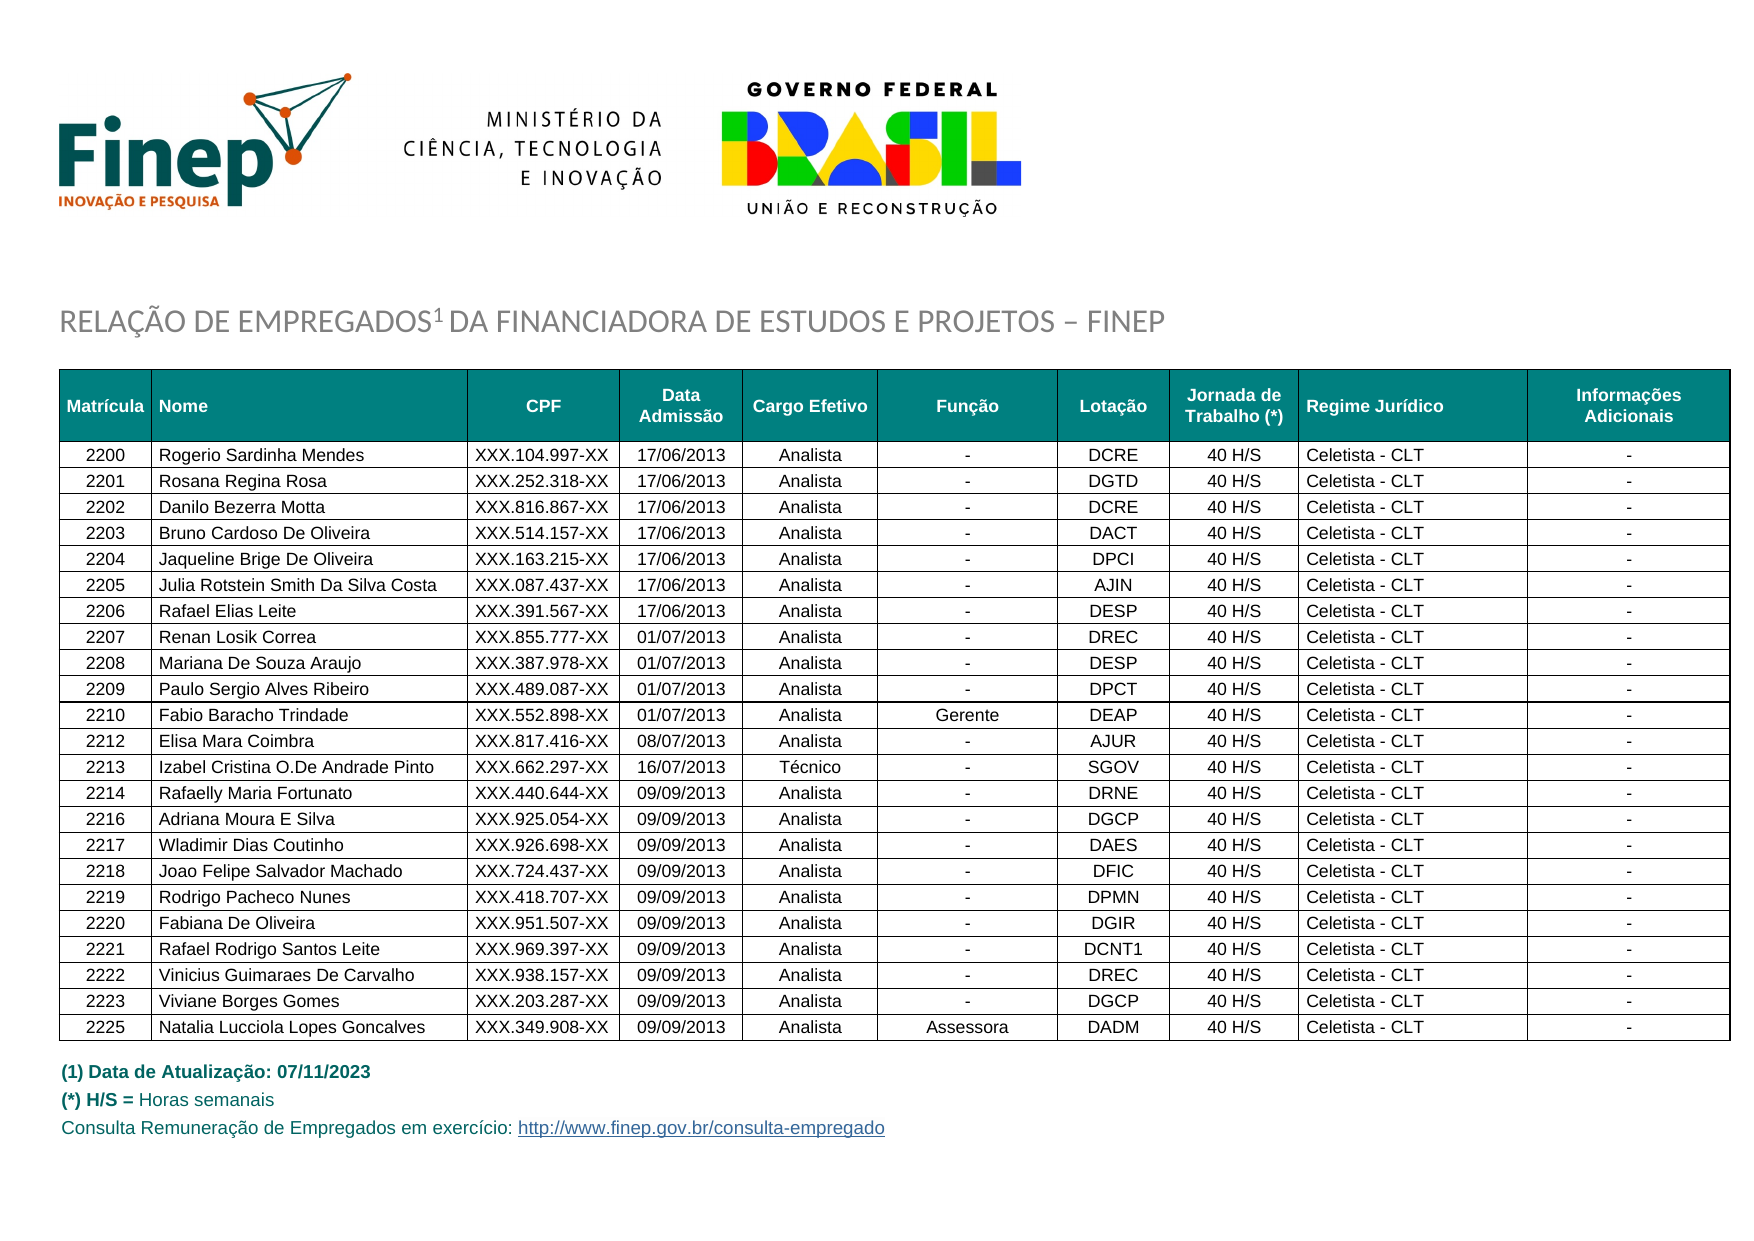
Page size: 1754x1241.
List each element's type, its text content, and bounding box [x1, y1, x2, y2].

table_cell Analista [743, 494, 877, 519]
table_cell - [878, 859, 1057, 884]
table_cell 17/06/2013 [620, 468, 742, 493]
table_cell 2205 [60, 572, 151, 597]
table_cell Izabel Cristina O.De Andrade Pinto [152, 755, 467, 779]
table_cell - [878, 442, 1057, 467]
table_cell Celetista - CLT [1299, 494, 1527, 519]
table_cell Fabiana De Oliveira [152, 911, 467, 936]
table_cell Fabio Baracho Trindade [152, 703, 467, 727]
table_cell 17/06/2013 [620, 546, 742, 571]
table_cell - [878, 885, 1057, 910]
table_cell Julia Rotstein Smith Da Silva Costa [152, 572, 467, 597]
table_cell Celetista - CLT [1299, 755, 1527, 779]
table_cell DFIC [1058, 859, 1169, 884]
table_cell Celetista - CLT [1299, 598, 1527, 623]
table_cell Rosana Regina Rosa [152, 468, 467, 493]
table_cell - [1528, 833, 1729, 858]
table_cell Celetista - CLT [1299, 963, 1527, 988]
table_cell Analista [743, 963, 877, 988]
table_cell Celetista - CLT [1299, 520, 1527, 545]
table_cell Assessora [878, 1015, 1057, 1040]
table_cell DAES [1058, 833, 1169, 858]
table_cell 2225 [60, 1015, 151, 1040]
table_cell 40 H/S [1170, 911, 1298, 936]
table_cell Analista [743, 885, 877, 910]
table_cell XXX.391.567-XX [468, 598, 619, 623]
table_cell 40 H/S [1170, 468, 1298, 493]
table_cell Analista [743, 703, 877, 727]
table_cell Analista [743, 624, 877, 649]
table_cell 40 H/S [1170, 650, 1298, 675]
table_cell 40 H/S [1170, 494, 1298, 519]
table_cell - [1528, 572, 1729, 597]
table_cell - [1528, 729, 1729, 753]
table_cell 40 H/S [1170, 546, 1298, 571]
table_cell - [1528, 676, 1729, 701]
table_cell Celetista - CLT [1299, 1015, 1527, 1040]
table_cell - [1528, 911, 1729, 936]
table_cell - [878, 781, 1057, 806]
table_cell Celetista - CLT [1299, 781, 1527, 806]
table_cell 40 H/S [1170, 833, 1298, 858]
table_cell Analista [743, 598, 877, 623]
table_cell XXX.951.507-XX [468, 911, 619, 936]
table_cell Wladimir Dias Coutinho [152, 833, 467, 858]
table_cell 2210 [60, 703, 151, 727]
table_cell Celetista - CLT [1299, 937, 1527, 962]
table_cell Celetista - CLT [1299, 729, 1527, 753]
table_cell DREC [1058, 963, 1169, 988]
table_cell 2223 [60, 989, 151, 1014]
table_cell Analista [743, 729, 877, 753]
table_cell XXX.817.416-XX [468, 729, 619, 753]
table_cell - [1528, 624, 1729, 649]
table_cell DGIR [1058, 911, 1169, 936]
table_cell 40 H/S [1170, 520, 1298, 545]
table_cell DACT [1058, 520, 1169, 545]
table_cell 16/07/2013 [620, 755, 742, 779]
table_cell - [878, 598, 1057, 623]
table_cell - [878, 807, 1057, 832]
table_cell Rodrigo Pacheco Nunes [152, 885, 467, 910]
table_cell Analista [743, 989, 877, 1014]
table_cell 40 H/S [1170, 442, 1298, 467]
table_cell SGOV [1058, 755, 1169, 779]
table_cell 09/09/2013 [620, 833, 742, 858]
table_cell XXX.926.698-XX [468, 833, 619, 858]
table_cell XXX.203.287-XX [468, 989, 619, 1014]
table_cell - [1528, 650, 1729, 675]
table_cell 40 H/S [1170, 598, 1298, 623]
table_cell 2202 [60, 494, 151, 519]
table_cell Celetista - CLT [1299, 676, 1527, 701]
table_cell - [878, 676, 1057, 701]
table_cell Analista [743, 442, 877, 467]
table_cell 40 H/S [1170, 963, 1298, 988]
table_cell 40 H/S [1170, 572, 1298, 597]
table_cell 2219 [60, 885, 151, 910]
table_cell - [878, 624, 1057, 649]
table_cell XXX.514.157-XX [468, 520, 619, 545]
table_cell 40 H/S [1170, 703, 1298, 727]
table_cell 09/09/2013 [620, 989, 742, 1014]
table_cell 17/06/2013 [620, 572, 742, 597]
table_cell Rafael Rodrigo Santos Leite [152, 937, 467, 962]
table_cell 40 H/S [1170, 729, 1298, 753]
table_header CPF [468, 370, 619, 441]
table_cell - [1528, 1015, 1729, 1040]
table_cell XXX.552.898-XX [468, 703, 619, 727]
table_cell 40 H/S [1170, 1015, 1298, 1040]
table_cell - [878, 911, 1057, 936]
table_cell Analista [743, 1015, 877, 1040]
table_cell - [1528, 598, 1729, 623]
table_cell 40 H/S [1170, 755, 1298, 779]
table_cell 01/07/2013 [620, 703, 742, 727]
table_cell 17/06/2013 [620, 494, 742, 519]
table_cell Adriana Moura E Silva [152, 807, 467, 832]
table_cell XXX.816.867-XX [468, 494, 619, 519]
table_cell DPCT [1058, 676, 1169, 701]
table_cell AJUR [1058, 729, 1169, 753]
table_cell 09/09/2013 [620, 807, 742, 832]
table_cell Elisa Mara Coimbra [152, 729, 467, 753]
table_cell - [1528, 937, 1729, 962]
table_cell XXX.387.978-XX [468, 650, 619, 675]
table_cell DREC [1058, 624, 1169, 649]
table_cell Analista [743, 937, 877, 962]
table_cell 17/06/2013 [620, 598, 742, 623]
table_cell Rafaelly Maria Fortunato [152, 781, 467, 806]
table_cell XXX.489.087-XX [468, 676, 619, 701]
table_header Cargo Efetivo [743, 370, 877, 441]
table_cell 09/09/2013 [620, 911, 742, 936]
table_cell 2203 [60, 520, 151, 545]
table_cell Danilo Bezerra Motta [152, 494, 467, 519]
table_cell Celetista - CLT [1299, 572, 1527, 597]
table_cell - [1528, 494, 1729, 519]
table_cell - [878, 989, 1057, 1014]
table_cell XXX.938.157-XX [468, 963, 619, 988]
table_cell DESP [1058, 598, 1169, 623]
table_cell - [1528, 755, 1729, 779]
table_cell - [878, 494, 1057, 519]
table_cell Celetista - CLT [1299, 885, 1527, 910]
table_cell 01/07/2013 [620, 676, 742, 701]
table_cell 01/07/2013 [620, 624, 742, 649]
table_cell 2221 [60, 937, 151, 962]
table_cell DADM [1058, 1015, 1169, 1040]
table_cell DGCP [1058, 989, 1169, 1014]
table_cell - [1528, 807, 1729, 832]
table_cell XXX.087.437-XX [468, 572, 619, 597]
table_cell DCNT1 [1058, 937, 1169, 962]
table_cell - [878, 755, 1057, 779]
table_header Função [878, 370, 1057, 441]
table_cell Celetista - CLT [1299, 650, 1527, 675]
table_cell 40 H/S [1170, 676, 1298, 701]
table_cell Celetista - CLT [1299, 624, 1527, 649]
table_cell 17/06/2013 [620, 442, 742, 467]
table_cell Analista [743, 807, 877, 832]
table_cell 2206 [60, 598, 151, 623]
table_header Regime Jurídico [1299, 370, 1527, 441]
table_cell XXX.440.644-XX [468, 781, 619, 806]
table_cell - [878, 468, 1057, 493]
table_cell XXX.662.297-XX [468, 755, 619, 779]
table_header Data Admissão [620, 370, 742, 441]
table_cell 2214 [60, 781, 151, 806]
table_header Lotação [1058, 370, 1169, 441]
table_cell 2207 [60, 624, 151, 649]
table_cell DESP [1058, 650, 1169, 675]
table_cell 40 H/S [1170, 624, 1298, 649]
table_cell XXX.349.908-XX [468, 1015, 619, 1040]
table_cell 2216 [60, 807, 151, 832]
table_cell DPMN [1058, 885, 1169, 910]
table_cell Mariana De Souza Araujo [152, 650, 467, 675]
table_cell Celetista - CLT [1299, 807, 1527, 832]
table_cell Celetista - CLT [1299, 989, 1527, 1014]
table_cell 40 H/S [1170, 885, 1298, 910]
table_cell XXX.252.318-XX [468, 468, 619, 493]
table_cell XXX.163.215-XX [468, 546, 619, 571]
table_cell Analista [743, 650, 877, 675]
table_cell Vinicius Guimaraes De Carvalho [152, 963, 467, 988]
table_cell 09/09/2013 [620, 781, 742, 806]
table_cell 09/09/2013 [620, 1015, 742, 1040]
table_cell 01/07/2013 [620, 650, 742, 675]
table_cell Analista [743, 676, 877, 701]
table_cell 2217 [60, 833, 151, 858]
table_cell - [878, 520, 1057, 545]
table_cell 2200 [60, 442, 151, 467]
table_cell - [878, 546, 1057, 571]
table_cell Rafael Elias Leite [152, 598, 467, 623]
table_cell XXX.925.054-XX [468, 807, 619, 832]
table_cell Celetista - CLT [1299, 442, 1527, 467]
table_cell Bruno Cardoso De Oliveira [152, 520, 467, 545]
table_cell Renan Losik Correa [152, 624, 467, 649]
table_cell DGCP [1058, 807, 1169, 832]
table_cell Analista [743, 572, 877, 597]
table_cell XXX.969.397-XX [468, 937, 619, 962]
table_cell 09/09/2013 [620, 937, 742, 962]
table_cell 09/09/2013 [620, 859, 742, 884]
table_cell - [878, 572, 1057, 597]
table_cell Viviane Borges Gomes [152, 989, 467, 1014]
table_cell 40 H/S [1170, 989, 1298, 1014]
table_cell Analista [743, 781, 877, 806]
table_cell Jaqueline Brige De Oliveira [152, 546, 467, 571]
table_cell Celetista - CLT [1299, 911, 1527, 936]
table_cell DEAP [1058, 703, 1169, 727]
table_cell Analista [743, 546, 877, 571]
table_cell - [1528, 546, 1729, 571]
table_cell - [1528, 859, 1729, 884]
table_cell Técnico [743, 755, 877, 779]
table_cell 2208 [60, 650, 151, 675]
table_header Matrícula [60, 370, 151, 441]
table_cell Paulo Sergio Alves Ribeiro [152, 676, 467, 701]
table_cell 2212 [60, 729, 151, 753]
table_cell 09/09/2013 [620, 963, 742, 988]
table_cell Celetista - CLT [1299, 703, 1527, 727]
table_cell 2201 [60, 468, 151, 493]
table_cell 09/09/2013 [620, 885, 742, 910]
table_cell DCRE [1058, 494, 1169, 519]
table_cell Celetista - CLT [1299, 833, 1527, 858]
table_cell - [1528, 468, 1729, 493]
table_cell 40 H/S [1170, 781, 1298, 806]
table_cell 2220 [60, 911, 151, 936]
table_cell 2204 [60, 546, 151, 571]
table_cell - [878, 729, 1057, 753]
table_cell 2209 [60, 676, 151, 701]
table_header Nome [152, 370, 467, 441]
table_cell - [878, 833, 1057, 858]
table_cell Rogerio Sardinha Mendes [152, 442, 467, 467]
table_cell Celetista - CLT [1299, 468, 1527, 493]
table_cell Gerente [878, 703, 1057, 727]
table_cell DCRE [1058, 442, 1169, 467]
table_header Jornada de Trabalho (*) [1170, 370, 1298, 441]
table_cell DGTD [1058, 468, 1169, 493]
table_cell - [1528, 703, 1729, 727]
table_header Informações Adicionais [1528, 370, 1729, 441]
table_cell Analista [743, 520, 877, 545]
table_cell Analista [743, 859, 877, 884]
table_cell - [878, 963, 1057, 988]
table_cell Joao Felipe Salvador Machado [152, 859, 467, 884]
table_cell Analista [743, 468, 877, 493]
table_cell XXX.724.437-XX [468, 859, 619, 884]
table_cell - [878, 650, 1057, 675]
table_cell 2218 [60, 859, 151, 884]
table_cell 08/07/2013 [620, 729, 742, 753]
table_cell XXX.104.997-XX [468, 442, 619, 467]
table_cell - [1528, 989, 1729, 1014]
table_cell - [1528, 963, 1729, 988]
table_cell 17/06/2013 [620, 520, 742, 545]
table_cell DPCI [1058, 546, 1169, 571]
table_cell Celetista - CLT [1299, 546, 1527, 571]
table_cell Analista [743, 911, 877, 936]
table_cell Natalia Lucciola Lopes Goncalves [152, 1015, 467, 1040]
table_cell - [878, 937, 1057, 962]
table_cell 40 H/S [1170, 807, 1298, 832]
table_cell XXX.855.777-XX [468, 624, 619, 649]
table_cell - [1528, 520, 1729, 545]
table_cell 2222 [60, 963, 151, 988]
table_cell DRNE [1058, 781, 1169, 806]
table_cell - [1528, 885, 1729, 910]
table_cell 40 H/S [1170, 937, 1298, 962]
table_cell Analista [743, 833, 877, 858]
table_cell - [1528, 781, 1729, 806]
table_cell XXX.418.707-XX [468, 885, 619, 910]
table_cell 2213 [60, 755, 151, 779]
table_cell Celetista - CLT [1299, 859, 1527, 884]
table_cell AJIN [1058, 572, 1169, 597]
table_cell 40 H/S [1170, 859, 1298, 884]
table_cell - [1528, 442, 1729, 467]
